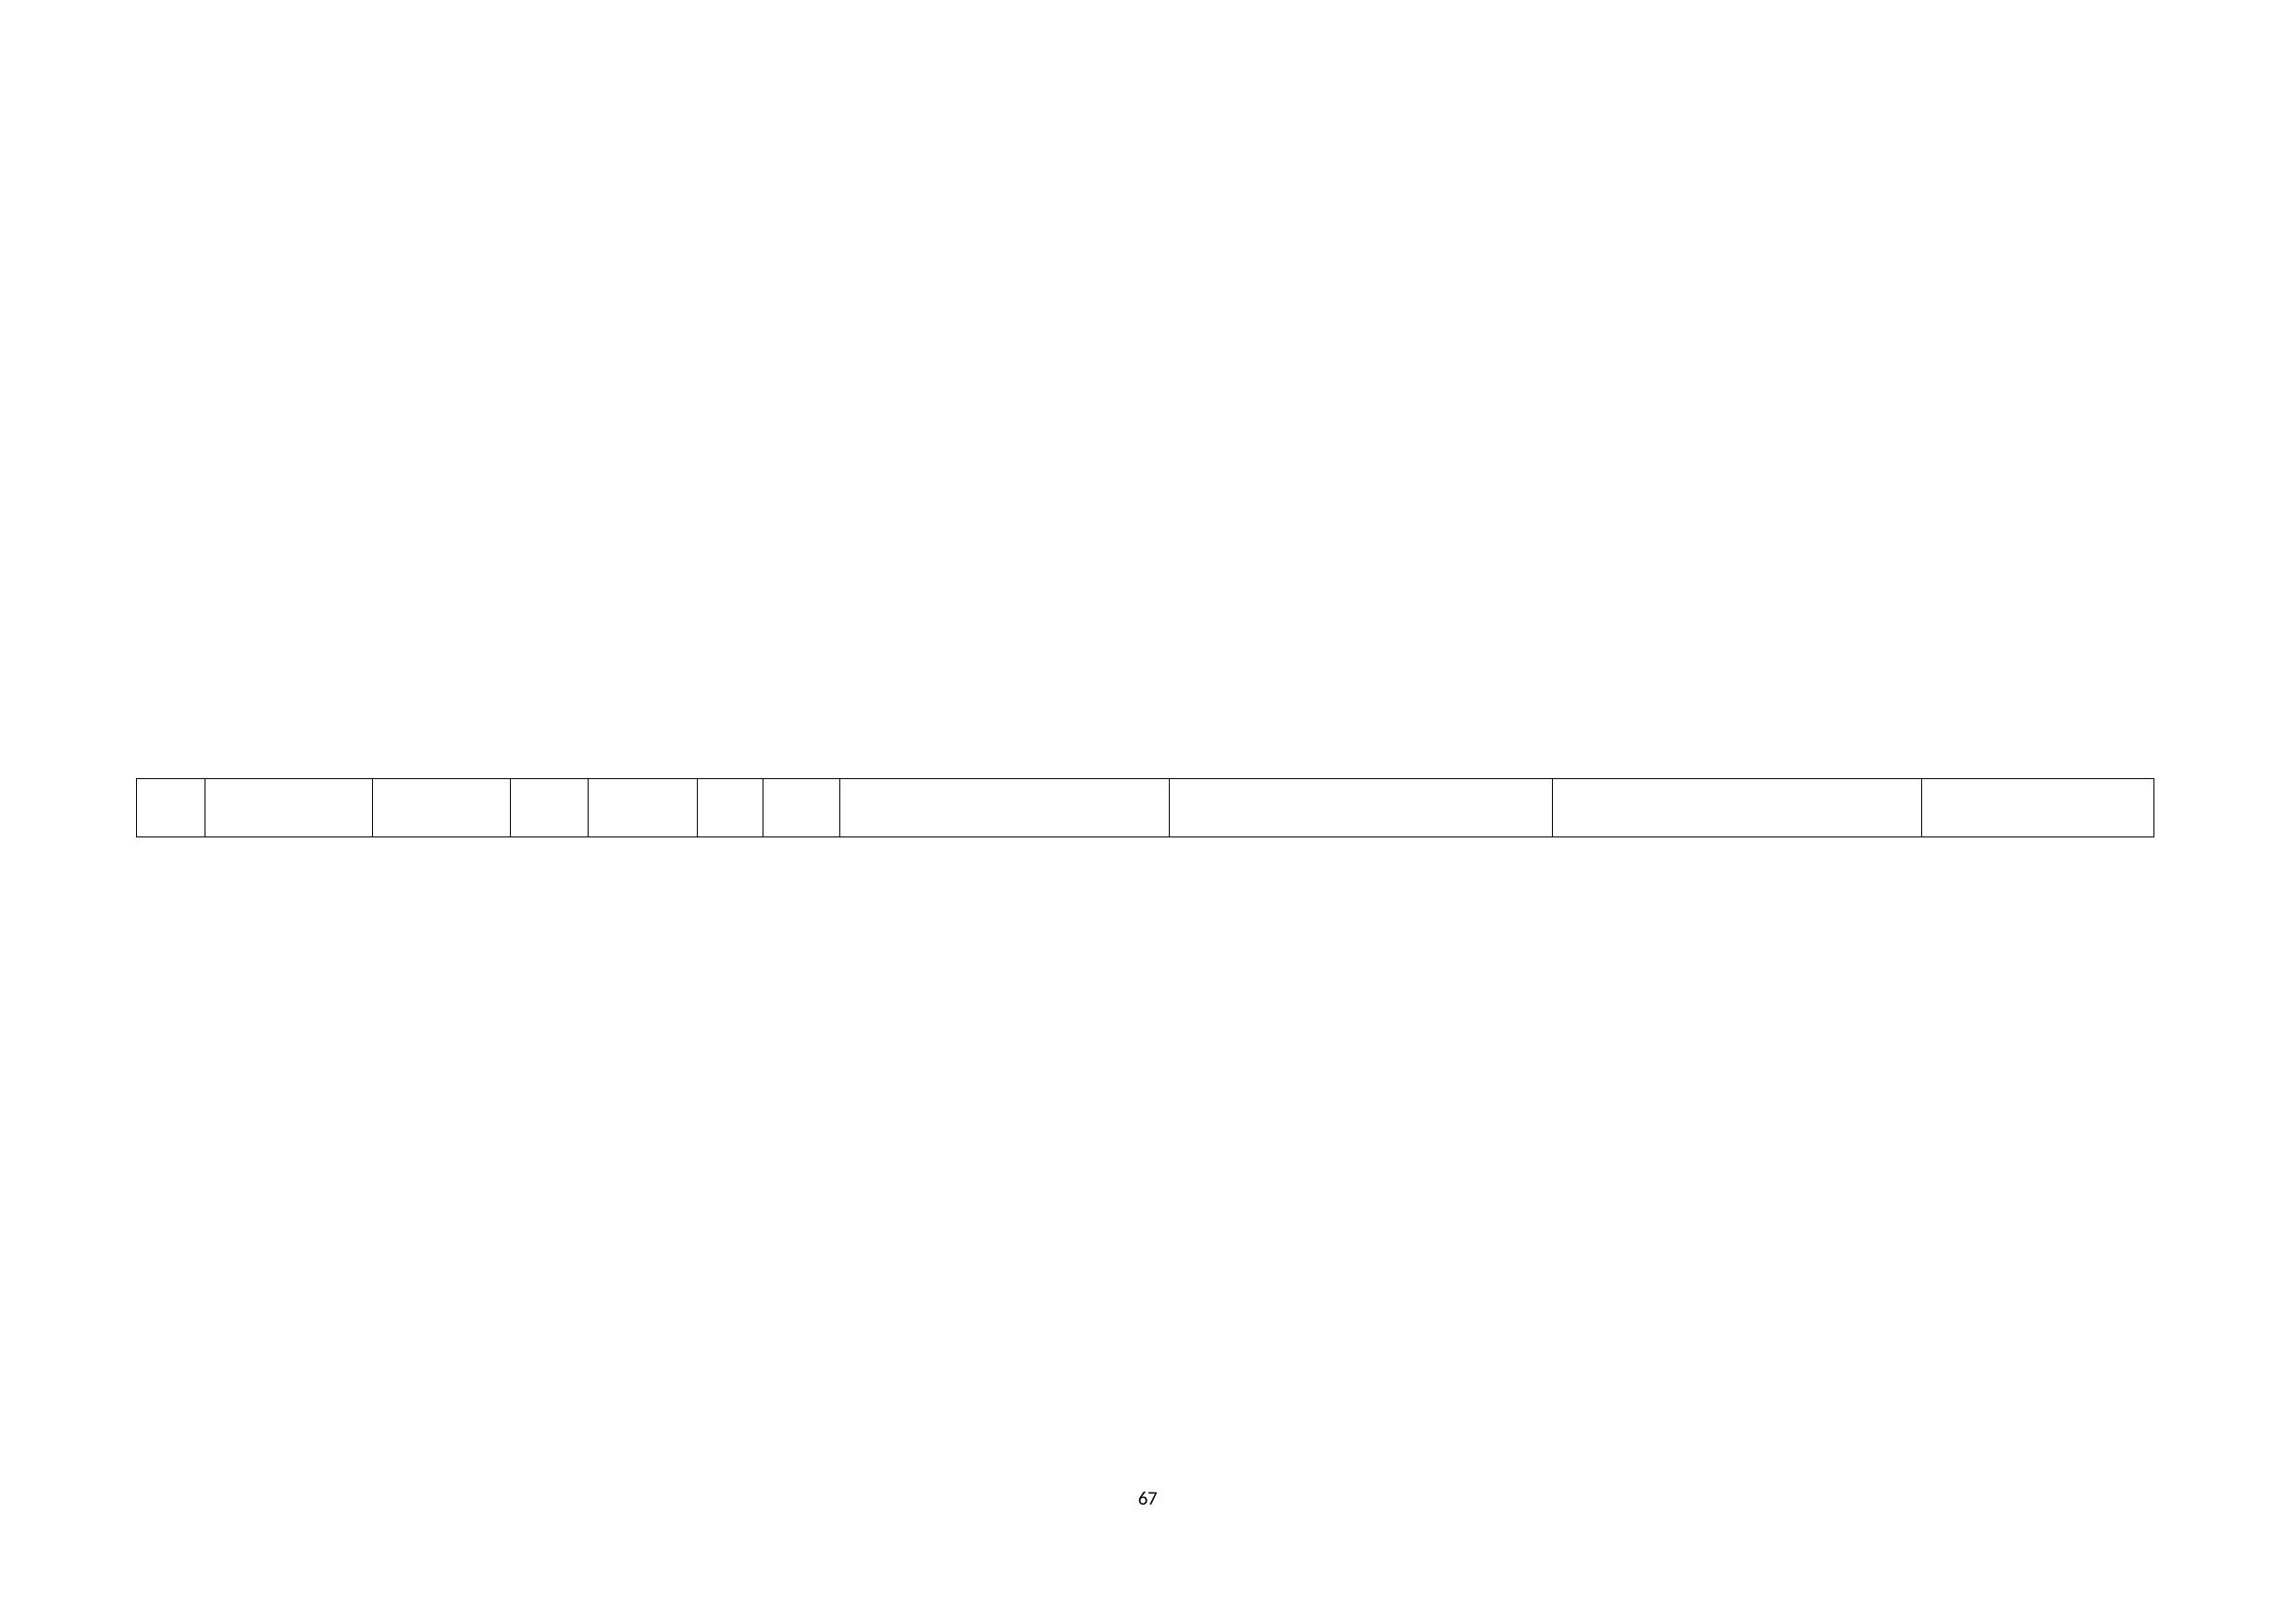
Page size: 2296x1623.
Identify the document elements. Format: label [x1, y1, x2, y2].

table_cell [1922, 779, 2153, 836]
table_cell [511, 779, 588, 836]
table_cell [1553, 779, 1921, 836]
table_cell [373, 779, 510, 836]
table_cell [698, 779, 763, 836]
table_cell [840, 779, 1169, 836]
table_cell [763, 779, 839, 836]
table_cell [1170, 779, 1552, 836]
table_cell [205, 779, 372, 836]
table_cell [589, 779, 697, 836]
table_cell [137, 779, 205, 836]
